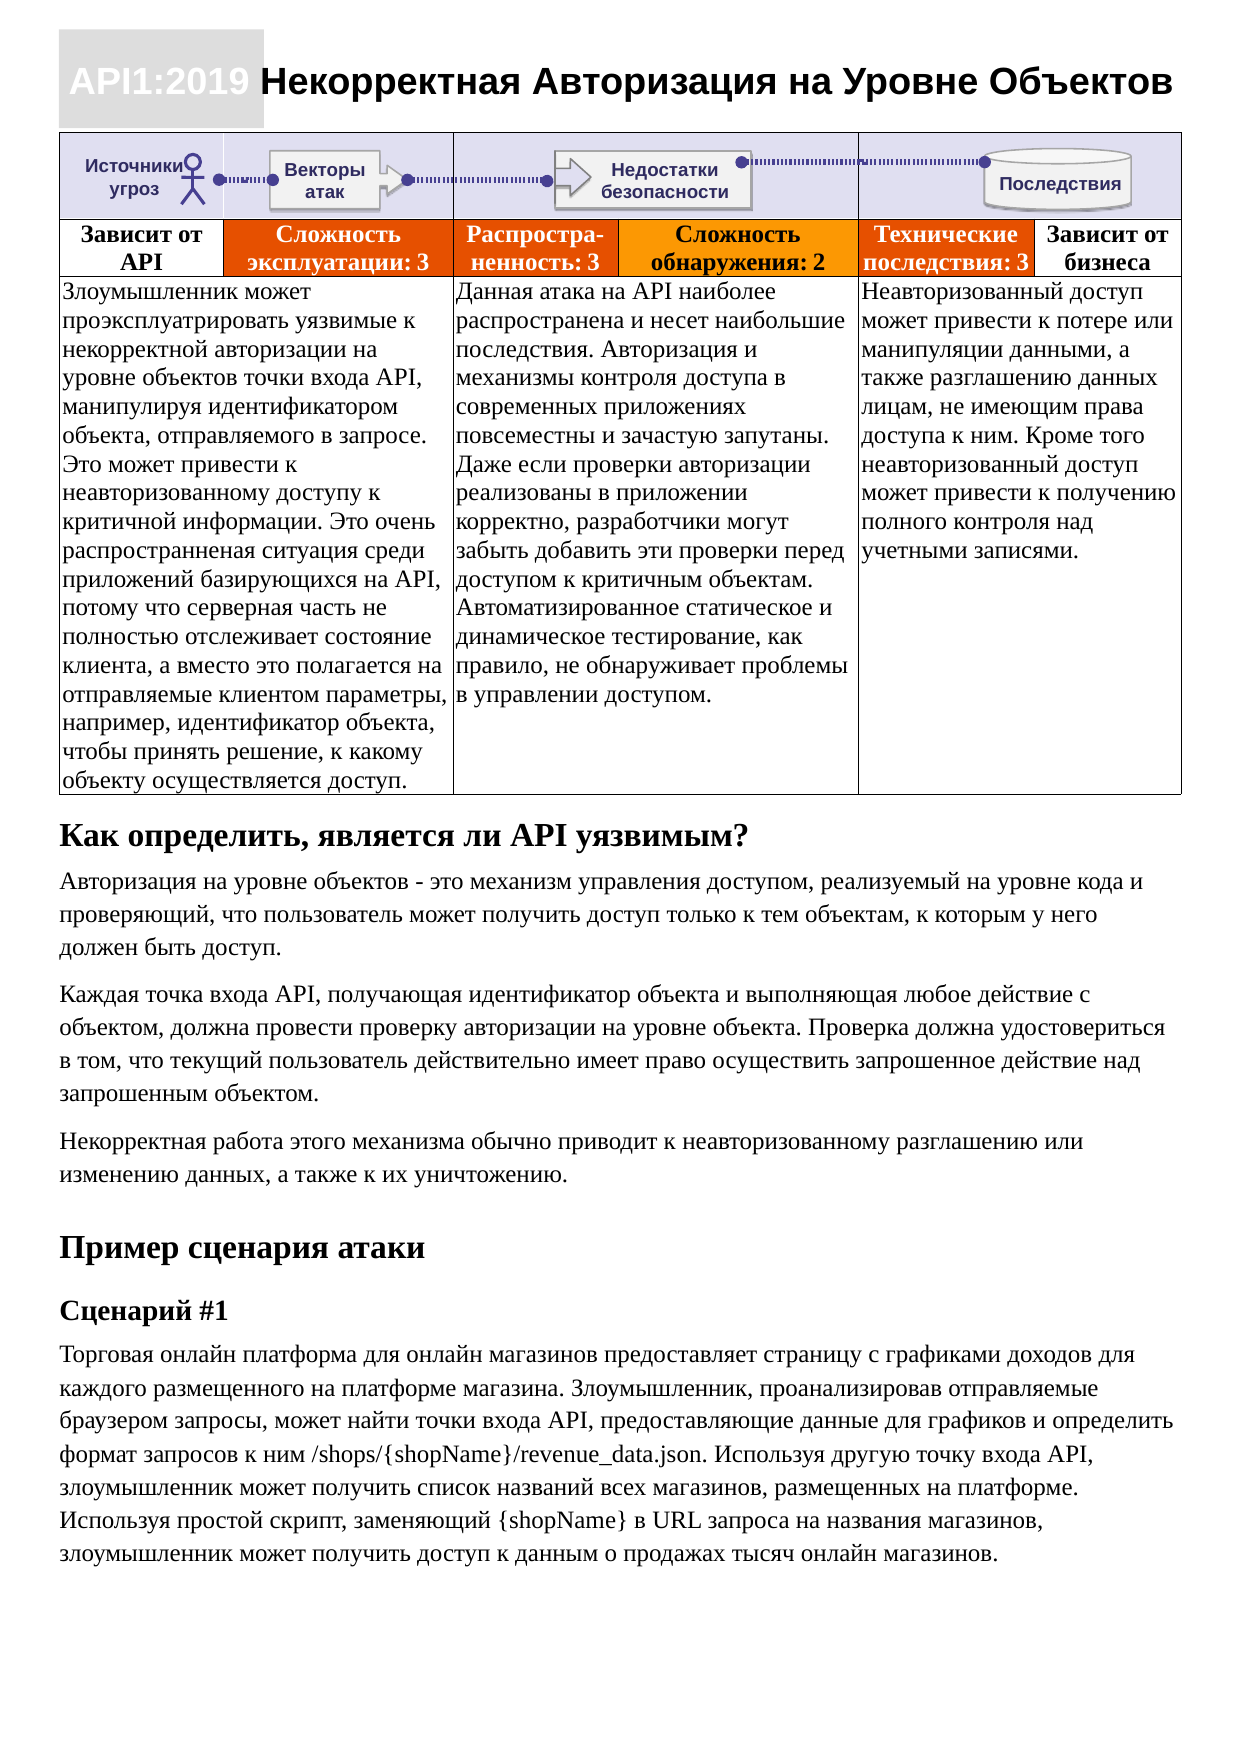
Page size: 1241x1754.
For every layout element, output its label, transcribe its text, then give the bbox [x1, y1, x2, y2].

text Каждая точка входа API, получающая идентификатор объекта и выполняющая любое действие с объектом, должна провести проверку авторизации на уровне объекта. Проверка должна удостовериться в том, что текущий пользователь действительно имеет право осуществить запрошенное действие над запрошенным объектом. [59, 979, 1181, 1107]
table_cell Технические последствия: 3 [859, 220, 1034, 276]
table_cell Злоумышленник может проэксплуатрировать уязвимые к некорректной авторизации на уровне объектов точки входа API, манипулируя идентификатором объекта, отправляемого в запросе. Это может привести к неавторизованному доступу к критичной информации. Это очень распространненая ситуация среди приложений базирующихся на API, потому что серверная часть не полностью отслеживает состояние клиента, а вместо это полагается на отправляемые клиентом параметры, например, идентификатор объекта, чтобы принять решение, к какому объекту осуществляется доступ. [60, 277, 453, 794]
table_header [618, 133, 858, 218]
table_header [859, 133, 1034, 218]
subtitle Как определить, является ли API уязвимым? [59, 815, 1181, 853]
text Авторизация на уровне объектов - это механизм управления доступом, реализуемый на уровне кода и проверяющий, что пользователь может получить доступ только к тем объектам, к которым у него должен быть доступ. [59, 866, 1181, 961]
table_cell Сложность эксплуатации: 3 [224, 220, 453, 276]
table_cell Зависит от бизнеса [1035, 220, 1181, 276]
table_cell Данная атака на API наиболее распространена и несет наибольшие последствия. Авторизация и механизмы контроля доступа в современных приложениях повсеместны и зачастую запутаны. Даже если проверки авторизации реализованы в приложении корректно, разработчики могут забыть добавить эти проверки перед доступом к критичным объектам. Автоматизированное статическое и динамическое тестирование, как правило, не обнаруживает проблемы в управлении доступом. [454, 277, 858, 794]
table_cell Неавторизованный доступ может привести к потере или манипуляции данными, а также разглашению данных лицам, не имеющим права доступа к ним. Кроме того неавторизованный доступ может привести к получению полного контроля над учетными записями. [859, 277, 1181, 794]
table_header [224, 133, 453, 218]
text Торговая онлайн платформа для онлайн магазинов предоставляет страницу с графиками доходов для каждого размещенного на платформе магазина. Злоумышленник, проанализировав отправляемые браузером запросы, может найти точки входа API, предоставляющие данные для графиков и определить формат запросов к ним /shops/{shopName}/revenue_data.json. Используя другую точку входа API, злоумышленник может получить список названий всех магазинов, размещенных на платформе. Используя простой скрипт, заменяющий {shopName} в URL запроса на названия магазинов, злоумышленник может получить доступ к данным о продажах тысяч онлайн магазинов. [59, 1339, 1181, 1566]
table_cell Зависит от API [60, 220, 223, 276]
table_cell Сложность обнаружения: 2 [619, 220, 858, 276]
subtitle Сценарий #1 [59, 1293, 1181, 1327]
table_cell Распростра-ненность: 3 [454, 220, 618, 276]
subtitle Пример сценария атаки [59, 1228, 1181, 1266]
table_header [1034, 133, 1181, 218]
table_header [454, 133, 618, 218]
table_header [60, 133, 223, 218]
text Некорректная работа этого механизма обычно приводит к неавторизованному разглашению или изменению данных, а также к их уничтожению. [59, 1126, 1181, 1188]
